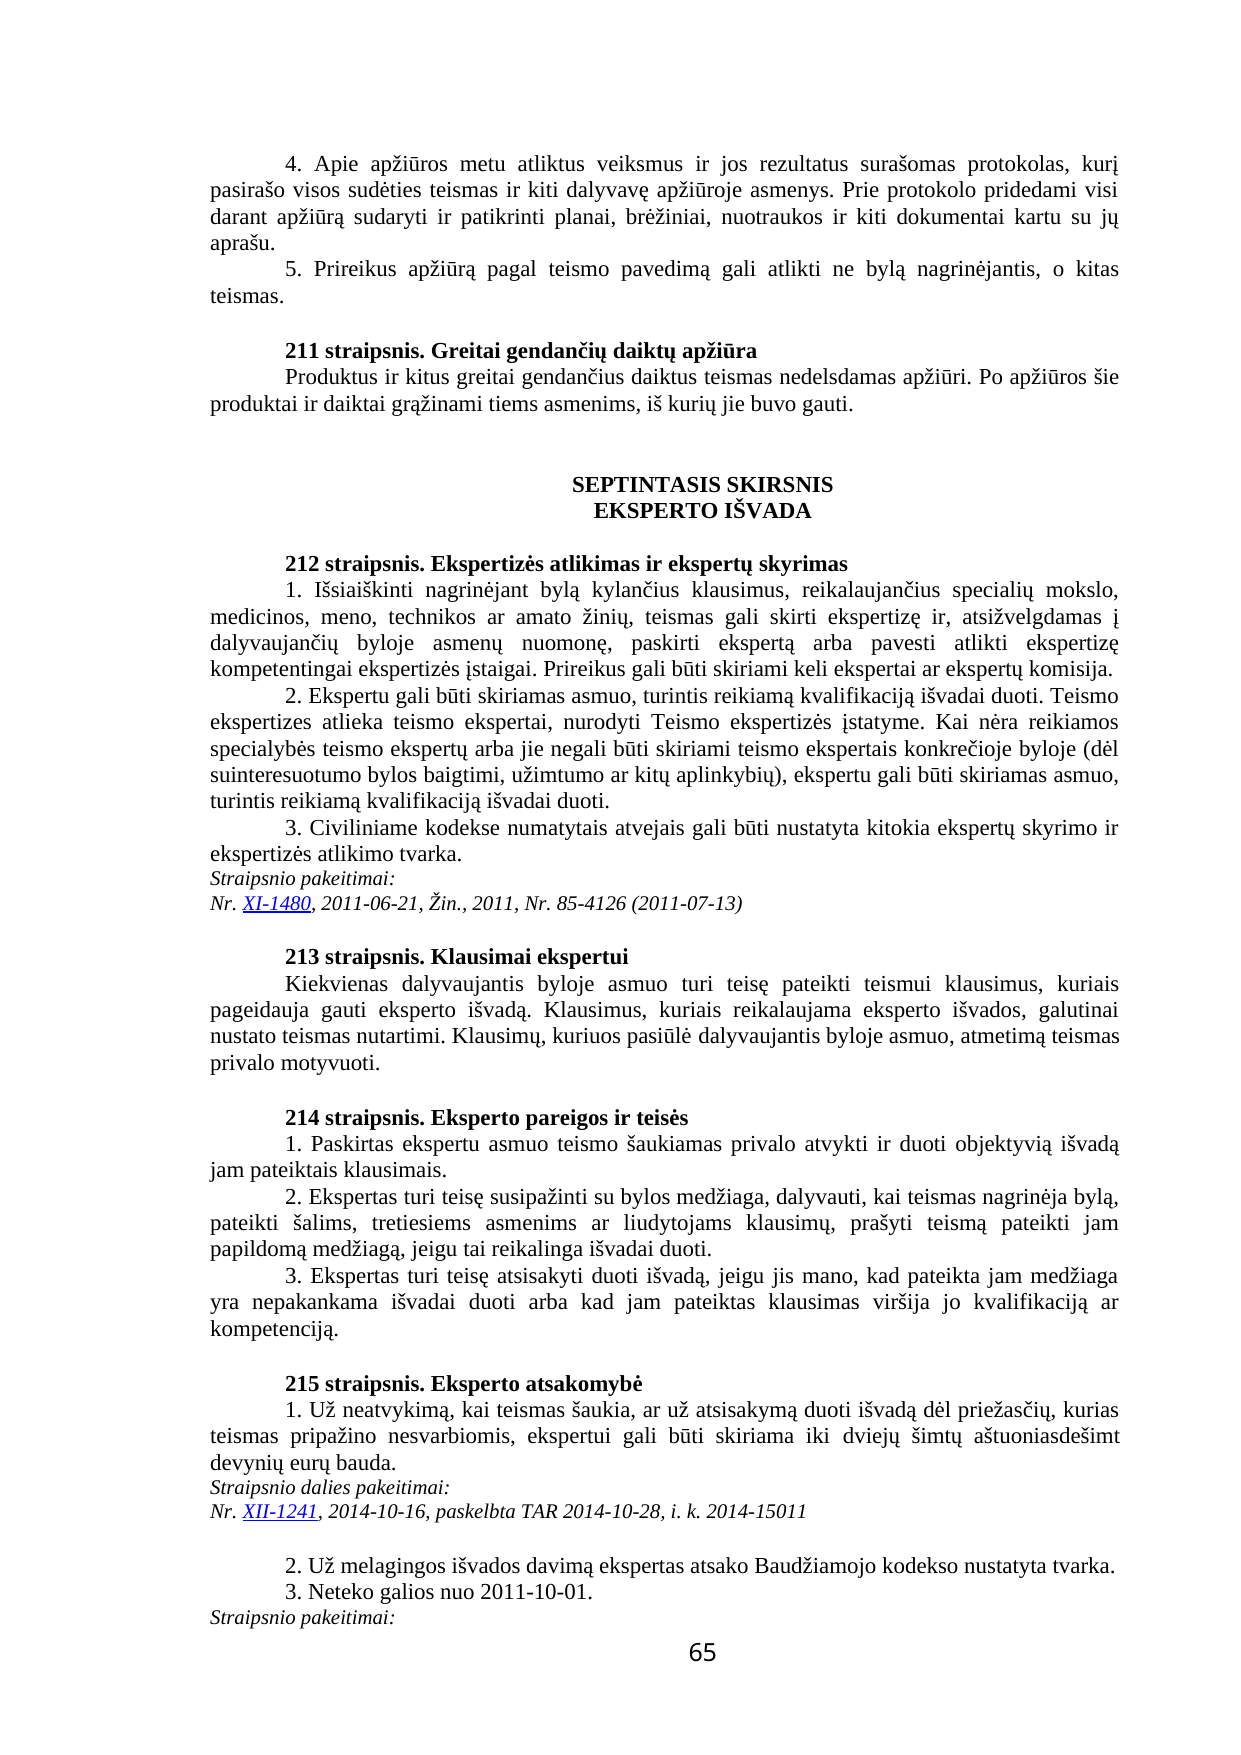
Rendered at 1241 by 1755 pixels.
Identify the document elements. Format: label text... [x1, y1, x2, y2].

text 3. Neteko galios nuo 2011-10-01. [210, 1578, 1120, 1605]
text 211 straipsnis. Greitai gendančių daiktų apžiūra [210, 337, 1120, 363]
text Straipsnio pakeitimai: [210, 1605, 1120, 1629]
text 2. Ekspertu gali būti skiriamas asmuo, turintis reikiamą kvalifikaciją išvadai duoti. Teismo ekspertizes atlieka teismo ekspertai, nurodyti Teismo ekspertizės įstatyme. Kai nėra reikiamos specialybės teismo ekspertų arba jie negali būti skiriami teismo ekspertais konkrečioje byloje (dėl suinteresuotumo bylos baigtimi, užimtumo ar kitų aplinkybių), ekspertu gali būti skiriamas asmuo, turintis reikiamą kvalifikaciją išvadai duoti. [210, 682, 1120, 814]
text 2. Ekspertas turi teisę susipažinti su bylos medžiaga, dalyvauti, kai teismas nagrinėja bylą, pateikti šalims, tretiesiems asmenims ar liudytojams klausimų, prašyti teismą pateikti jam papildomą medžiagą, jeigu tai reikalinga išvadai duoti. [210, 1183, 1120, 1262]
text 1. Išsiaiškinti nagrinėjant bylą kylančius klausimus, reikalaujančius specialių mokslo, medicinos, meno, technikos ar amato žinių, teismas gali skirti ekspertizę ir, atsižvelgdamas į dalyvaujančių byloje asmenų nuomonę, paskirti ekspertą arba pavesti atlikti ekspertizę kompetentingai ekspertizės įstaigai. Prireikus gali būti skiriami keli ekspertai ar ekspertų komisija. [210, 576, 1120, 682]
text 213 straipsnis. Klausimai ekspertui [210, 943, 1120, 969]
text 3. Civiliniame kodekse numatytais atvejais gali būti nustatyta kitokia ekspertų skyrimo ir ekspertizės atlikimo tvarka. [210, 814, 1120, 866]
text 212 straipsnis. Ekspertizės atlikimas ir ekspertų skyrimas [210, 550, 1120, 576]
text 1. Paskirtas ekspertu asmuo teismo šaukiamas privalo atvykti ir duoti objektyvią išvadą jam pateiktais klausimais. [210, 1130, 1120, 1183]
text SeptintasIS skirsnis [210, 471, 1120, 497]
text Nr. XI-1480, 2011-06-21, Žin., 2011, Nr. 85-4126 (2011-07-13) [210, 890, 1120, 914]
text 1. Už neatvykimą, kai teismas šaukia, ar už atsisakymą duoti išvadą dėl priežasčių, kurias teismas pripažino nesvarbiomis, ekspertui gali būti skiriama iki dviejų šimtų aštuoniasdešimt devynių eurų bauda. [210, 1396, 1120, 1475]
text 3. Ekspertas turi teisę atsisakyti duoti išvadą, jeigu jis mano, kad pateikta jam medžiaga yra nepakankama išvadai duoti arba kad jam pateiktas klausimas viršija jo kvalifikaciją ar kompetenciją. [210, 1262, 1120, 1341]
text 5. Prireikus apžiūrą pagal teismo pavedimą gali atlikti ne bylą nagrinėjantis, o kitas teismas. [210, 255, 1120, 308]
text 215 straipsnis. Eksperto atsakomybė [210, 1370, 1120, 1396]
text Nr. XII-1241, 2014-10-16, paskelbta TAR 2014-10-28, i. k. 2014-15011 [210, 1499, 1120, 1523]
text Straipsnio dalies pakeitimai: [210, 1475, 1120, 1499]
text Kiekvienas dalyvaujantis byloje asmuo turi teisę pateikti teismui klausimus, kuriais pageidauja gauti eksperto išvadą. Klausimus, kuriais reikalaujama eksperto išvados, galutinai nustato teismas nutartimi. Klausimų, kuriuos pasiūlė dalyvaujantis byloje asmuo, atmetimą teismas privalo motyvuoti. [210, 969, 1120, 1075]
text 4. Apie apžiūros metu atliktus veiksmus ir jos rezultatus surašomas protokolas, kurį pasirašo visos sudėties teismas ir kiti dalyvavę apžiūroje asmenys. Prie protokolo pridedami visi darant apžiūrą sudaryti ir patikrinti planai, brėžiniai, nuotraukos ir kiti dokumentai kartu su jų aprašu. [210, 150, 1120, 255]
subtitle Eksperto išvada [210, 497, 1120, 524]
text Produktus ir kitus greitai gendančius daiktus teismas nedelsdamas apžiūri. Po apžiūros šie produktai ir daiktai grąžinami tiems asmenims, iš kurių jie buvo gauti. [210, 363, 1120, 416]
text 2. Už melagingos išvados davimą ekspertas atsako Baudžiamojo kodekso nustatyta tvarka. [229, 1552, 1120, 1578]
text Straipsnio pakeitimai: [210, 866, 1120, 890]
text 214 straipsnis. Eksperto pareigos ir teisės [210, 1104, 1120, 1130]
